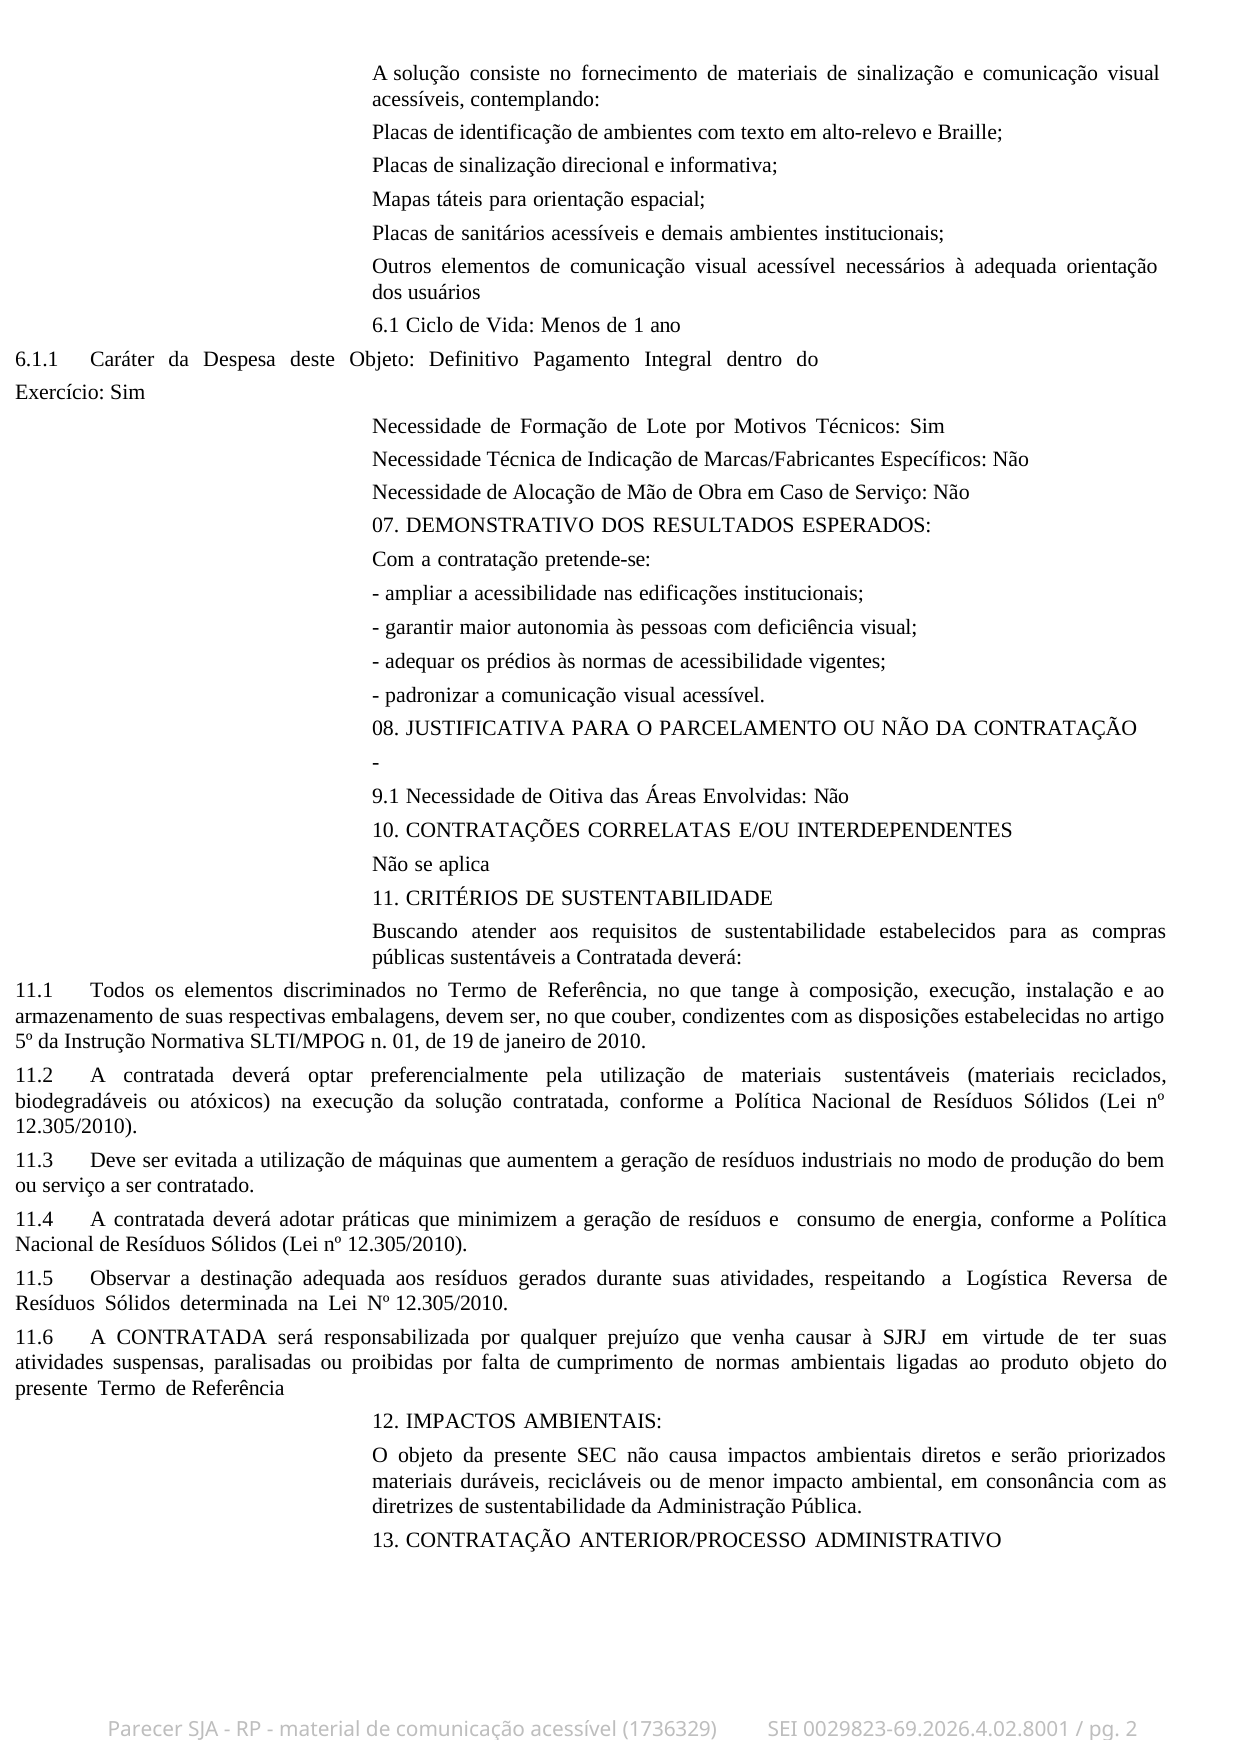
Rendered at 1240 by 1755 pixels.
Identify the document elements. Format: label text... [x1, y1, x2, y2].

text Não se aplica [372, 851, 1225, 876]
text 9.1 Necessidade de Oitiva das Áreas Envolvidas: Não [372, 783, 1225, 808]
text Necessidade de Formação de Lote por Motivos Técnicos: Sim Necessidade Técnica de Indicação de Marcas/Fabricantes Específicos: Não Necessidade de Alocação de Mão de Obra em Caso de Serviço: Não [372, 413, 1052, 504]
list CONTRATAÇÕES CORRELATAS E/OU INTERDEPENDENTES [372, 817, 1225, 842]
list CRITÉRIOS DE SUSTENTABILIDADE [372, 884, 1225, 910]
text Buscando atender aos requisitos de sustentabilidade estabelecidos para as compras públicas sustentáveis a Contratada deverá: [372, 918, 1168, 969]
list A contratada deverá optar preferencialmente pela utilização de materiais sustentáveis (materiais reciclados, biodegradáveis ou atóxicos) na execução da solução contratada, conforme a Política Nacional de Resíduos Sólidos (Lei nº 12.305/2010). [15, 1062, 1167, 1138]
text Mapas táteis para orientação espacial; [372, 186, 1225, 211]
list DEMONSTRATIVO DOS RESULTADOS ESPERADOS: [372, 512, 1225, 538]
text Placas de sanitários acessíveis e demais ambientes institucionais; [372, 219, 1225, 245]
list Observar a destinação adequada aos resíduos gerados durante suas atividades, respeitando a Logística Reversa de Resíduos Sólidos determinada na Lei Nº 12.305/2010. [15, 1264, 1168, 1315]
list Ciclo de Vida: Menos de 1 ano [372, 312, 1225, 337]
text Placas de identificação de ambientes com texto em alto-relevo e Braille; Placas de sinalização direcional e informativa; [372, 119, 1052, 178]
list IMPACTOS AMBIENTAIS: [372, 1408, 1225, 1434]
list Caráter da Despesa deste Objeto: Definitivo Pagamento Integral dentro do Exercício: Sim [15, 346, 819, 404]
list ampliar a acessibilidade nas edificações institucionais; [372, 580, 1225, 605]
list CONTRATAÇÃO ANTERIOR/PROCESSO ADMINISTRATIVO [372, 1527, 1225, 1552]
text O objeto da presente SEC não causa impactos ambientais diretos e serão priorizados materiais duráveis, recicláveis ou de menor impacto ambiental, em consonância com as diretrizes de sustentabilidade da Administração Pública. [372, 1442, 1167, 1519]
list Todos os elementos discriminados no Termo de Referência, no que tange à composição, execução, instalação e ao armazenamento de suas respectivas embalagens, devem ser, no que couber, condizentes com as disposições estabelecidas no artigo 5º da Instrução Normativa SLTI/MPOG n. 01, de 19 de janeiro de 2010. [15, 977, 1167, 1054]
list A CONTRATADA será responsabilizada por qualquer prejuízo que venha causar à SJRJ em virtude de ter suas atividades suspensas, paralisadas ou proibidas por falta de cumprimento de normas ambientais ligadas ao produto objeto do presente Termo de Referência [15, 1324, 1167, 1400]
list JUSTIFICATIVA PARA O PARCELAMENTO OU NÃO DA CONTRATAÇÃO [372, 715, 1225, 741]
list padronizar a comunicação visual acessível. [372, 682, 1225, 707]
list Deve ser evitada a utilização de máquinas que aumentem a geração de resíduos industriais no modo de produção do bem ou serviço a ser contratado. [15, 1147, 1166, 1197]
list garantir maior autonomia às pessoas com deficiência visual; [372, 614, 1225, 639]
list A contratada deverá adotar práticas que minimizem a geração de resíduos e consumo de energia, conforme a Política Nacional de Resíduos Sólidos (Lei nº 12.305/2010). [15, 1206, 1168, 1256]
text A solução consiste no fornecimento de materiais de sinalização e comunicação visual acessíveis, contemplando: [372, 60, 1225, 111]
text Outros elementos de comunicação visual acessível necessários à adequada orientação dos usuários [372, 253, 1170, 304]
list adequar os prédios às normas de acessibilidade vigentes; [372, 648, 1225, 673]
text Com a contratação pretende-se: [372, 546, 1225, 571]
